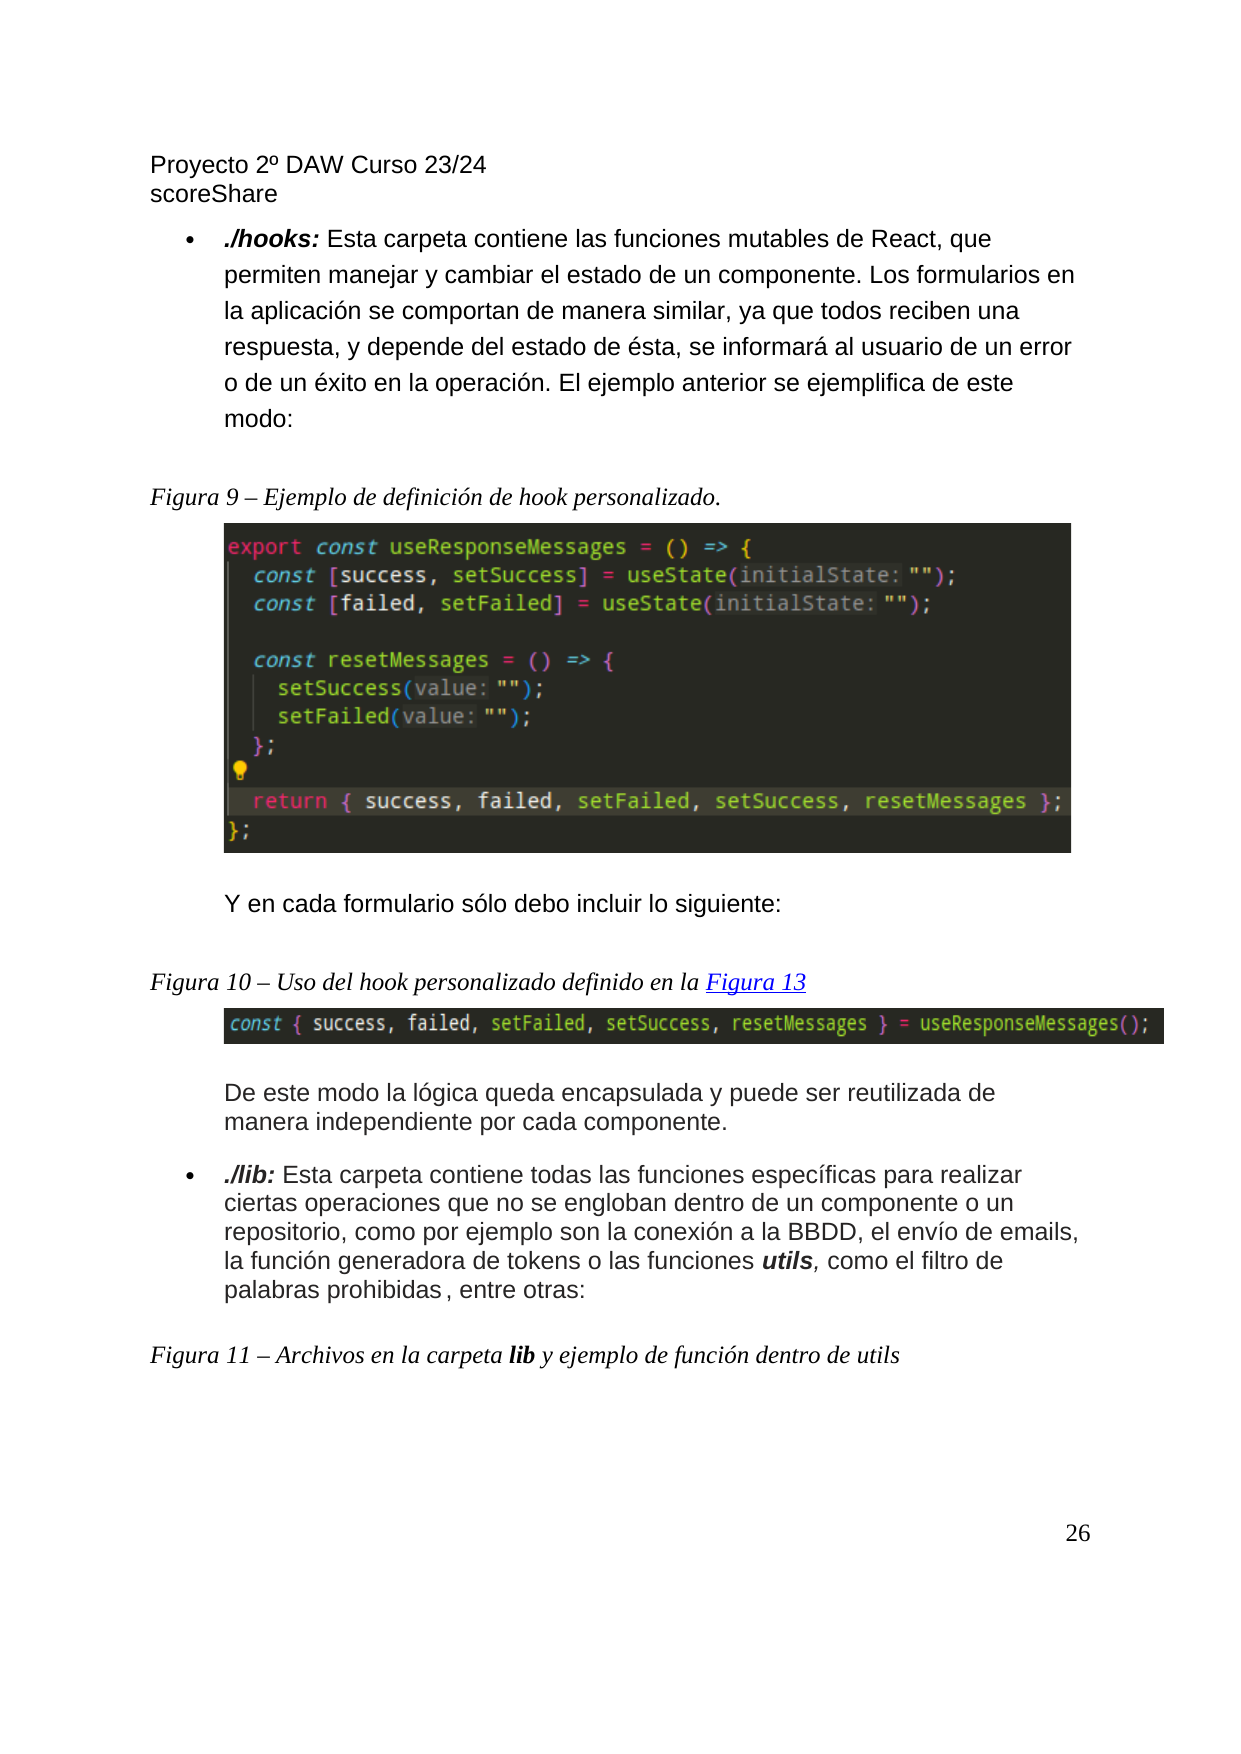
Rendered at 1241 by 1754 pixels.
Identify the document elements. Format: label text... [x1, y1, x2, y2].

list ./hooks: Esta carpeta contiene las funciones mutables de React, que permiten manejar y cambiar el estado de un componente. Los formularios en la aplicación se comportan de manera similar, ya que todos reciben una respuesta, y depende del estado de ésta, se informará al usuario de un error o de un éxito en la operación. El ejemplo anterior se ejemplifica de este modo: [186, 224, 1090, 432]
list ./lib: Esta carpeta contiene todas las funciones específicas para realizar ciertas operaciones que no se engloban dentro de un componente o un repositorio, como por ejemplo son la conexión a la BBDD, el envío de emails, la función generadora de tokens o las funciones utils, como el filtro de palabras prohibidas , entre otras: [186, 1159, 1090, 1303]
text Y en cada formulario sólo debo incluir lo siguiente: [224, 889, 1090, 917]
text Figura 13 – Ejemplo de definición de hook personalizado. [150, 482, 1090, 511]
picture [223, 1008, 1164, 1044]
text De este modo la lógica queda encapsulada y puede ser reutilizada de manera independiente por cada componente. [150, 1078, 1090, 1136]
picture [223, 523, 1072, 853]
text Figura 15 – Archivos en la carpeta lib y ejemplo de función dentro de utils [150, 1340, 1090, 1369]
text Figura 14 – Uso del hook personalizado definido en la Figura 13 [150, 967, 1090, 996]
